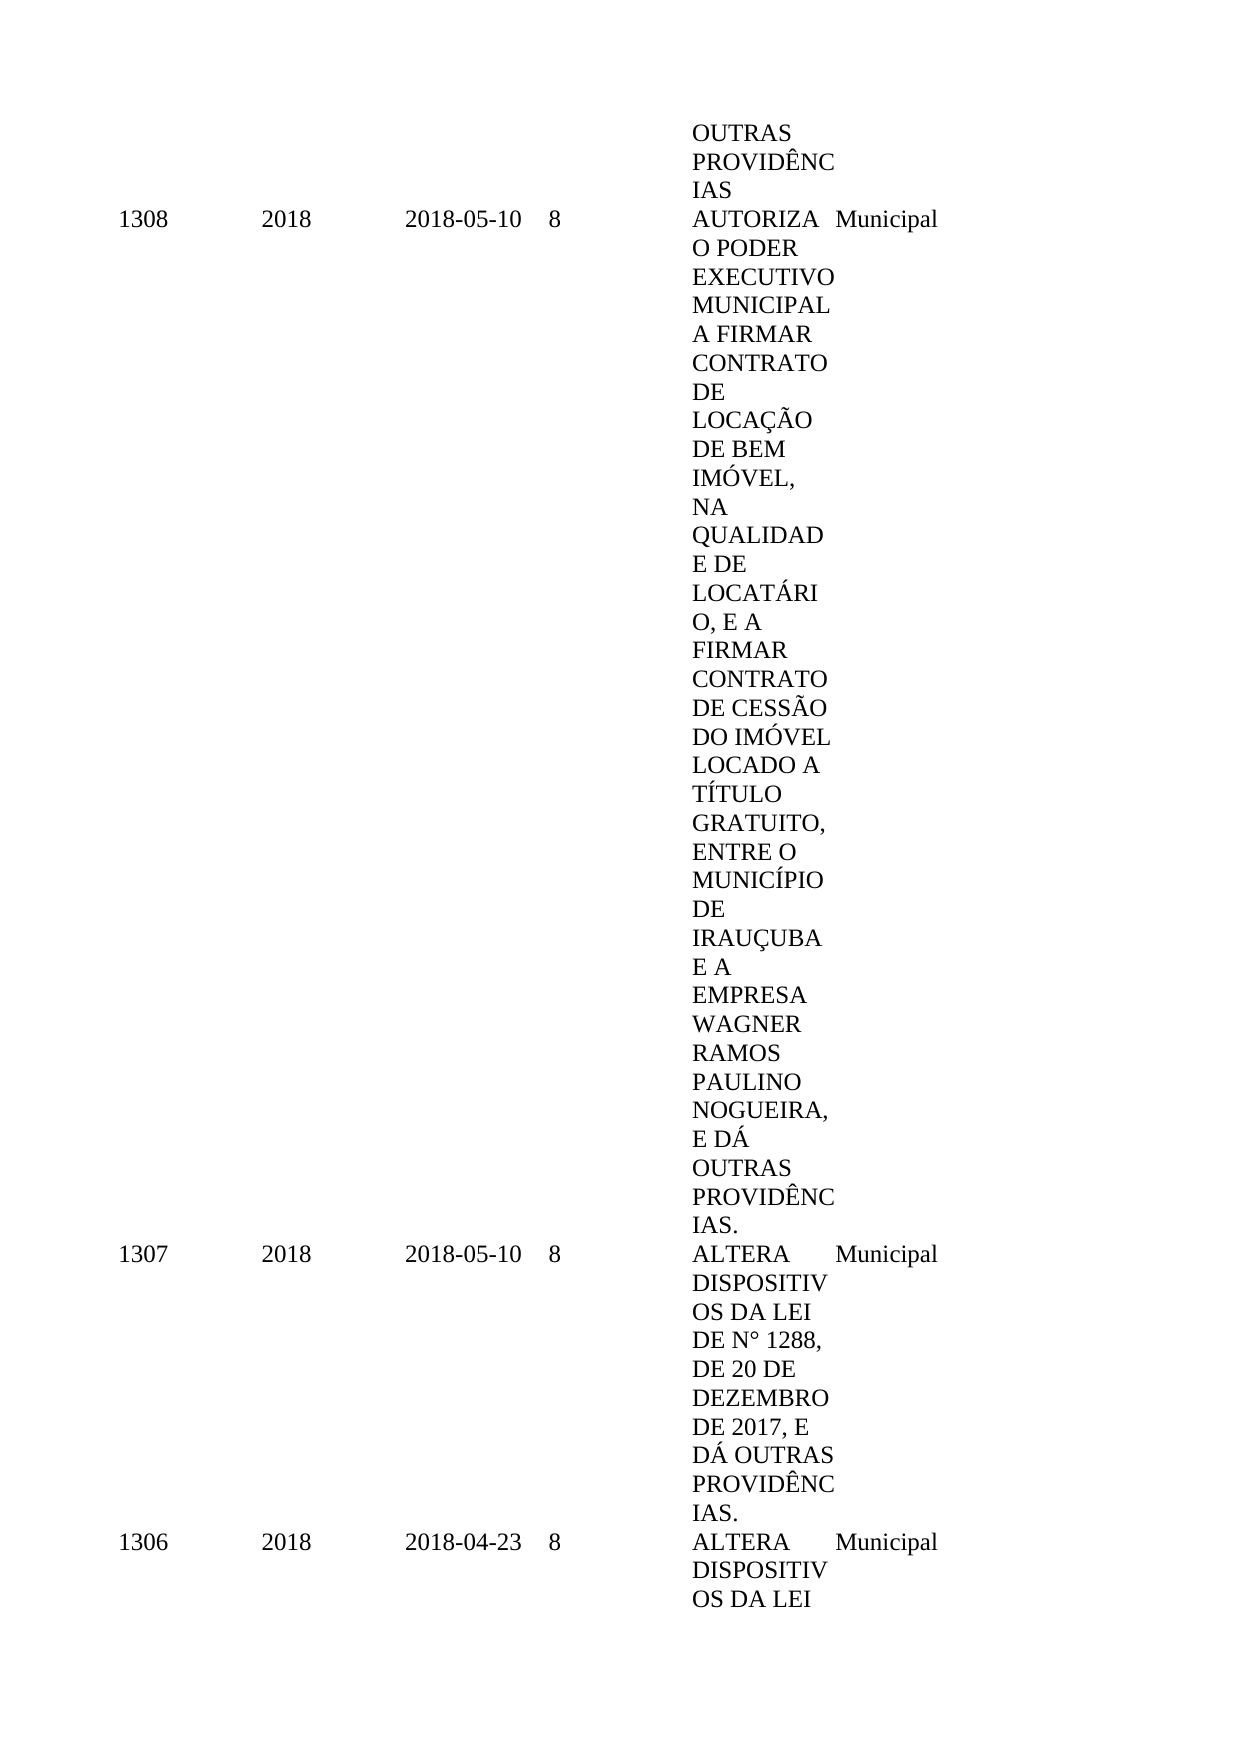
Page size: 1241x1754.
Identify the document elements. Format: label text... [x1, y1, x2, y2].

table_cell [979, 1239, 1122, 1527]
table_cell [979, 204, 1122, 1239]
table_cell [261, 118, 405, 204]
table_cell [979, 118, 1122, 204]
table_cell OUTRAS PROVIDÊNCIAS [692, 118, 835, 204]
table_cell [979, 1527, 1122, 1613]
table_cell 2018 [261, 1239, 405, 1527]
table_cell Municipal [835, 204, 979, 1239]
table_cell 2018 [261, 1527, 405, 1613]
table_cell 1306 [118, 1527, 261, 1613]
table_cell Municipal [835, 1527, 979, 1613]
table_cell 1307 [118, 1239, 261, 1527]
table_cell 8 [548, 204, 692, 1239]
table_cell [548, 118, 692, 204]
table_cell [118, 118, 261, 204]
table_cell [405, 118, 548, 204]
table_cell ALTERA DISPOSITIVOS DA LEI [692, 1527, 835, 1613]
table_cell [835, 118, 979, 204]
table_cell 8 [548, 1527, 692, 1613]
table_cell 2018-05-10 [405, 1239, 548, 1527]
table_cell 8 [548, 1239, 692, 1527]
table_cell Municipal [835, 1239, 979, 1527]
table_cell AUTORIZA O PODER EXECUTIVO MUNICIPAL A FIRMAR CONTRATO DE LOCAÇÃO DE BEM IMÓVEL, NA QUALIDADE DE LOCATÁRIO, E A FIRMAR CONTRATO DE CESSÃO DO IMÓVEL LOCADO A TÍTULO GRATUITO, ENTRE O MUNICÍPIO DE IRAUÇUBA E A EMPRESA WAGNER RAMOS PAULINO NOGUEIRA, E DÁ OUTRAS PROVIDÊNCIAS. [692, 204, 835, 1239]
table_cell 1308 [118, 204, 261, 1239]
table_cell 2018-05-10 [405, 204, 548, 1239]
table_cell 2018 [261, 204, 405, 1239]
table_cell 2018-04-23 [405, 1527, 548, 1613]
table_cell ALTERA DISPOSITIVOS DA LEI DE N° 1288, DE 20 DE DEZEMBRO DE 2017, E DÁ OUTRAS PROVIDÊNCIAS. [692, 1239, 835, 1527]
